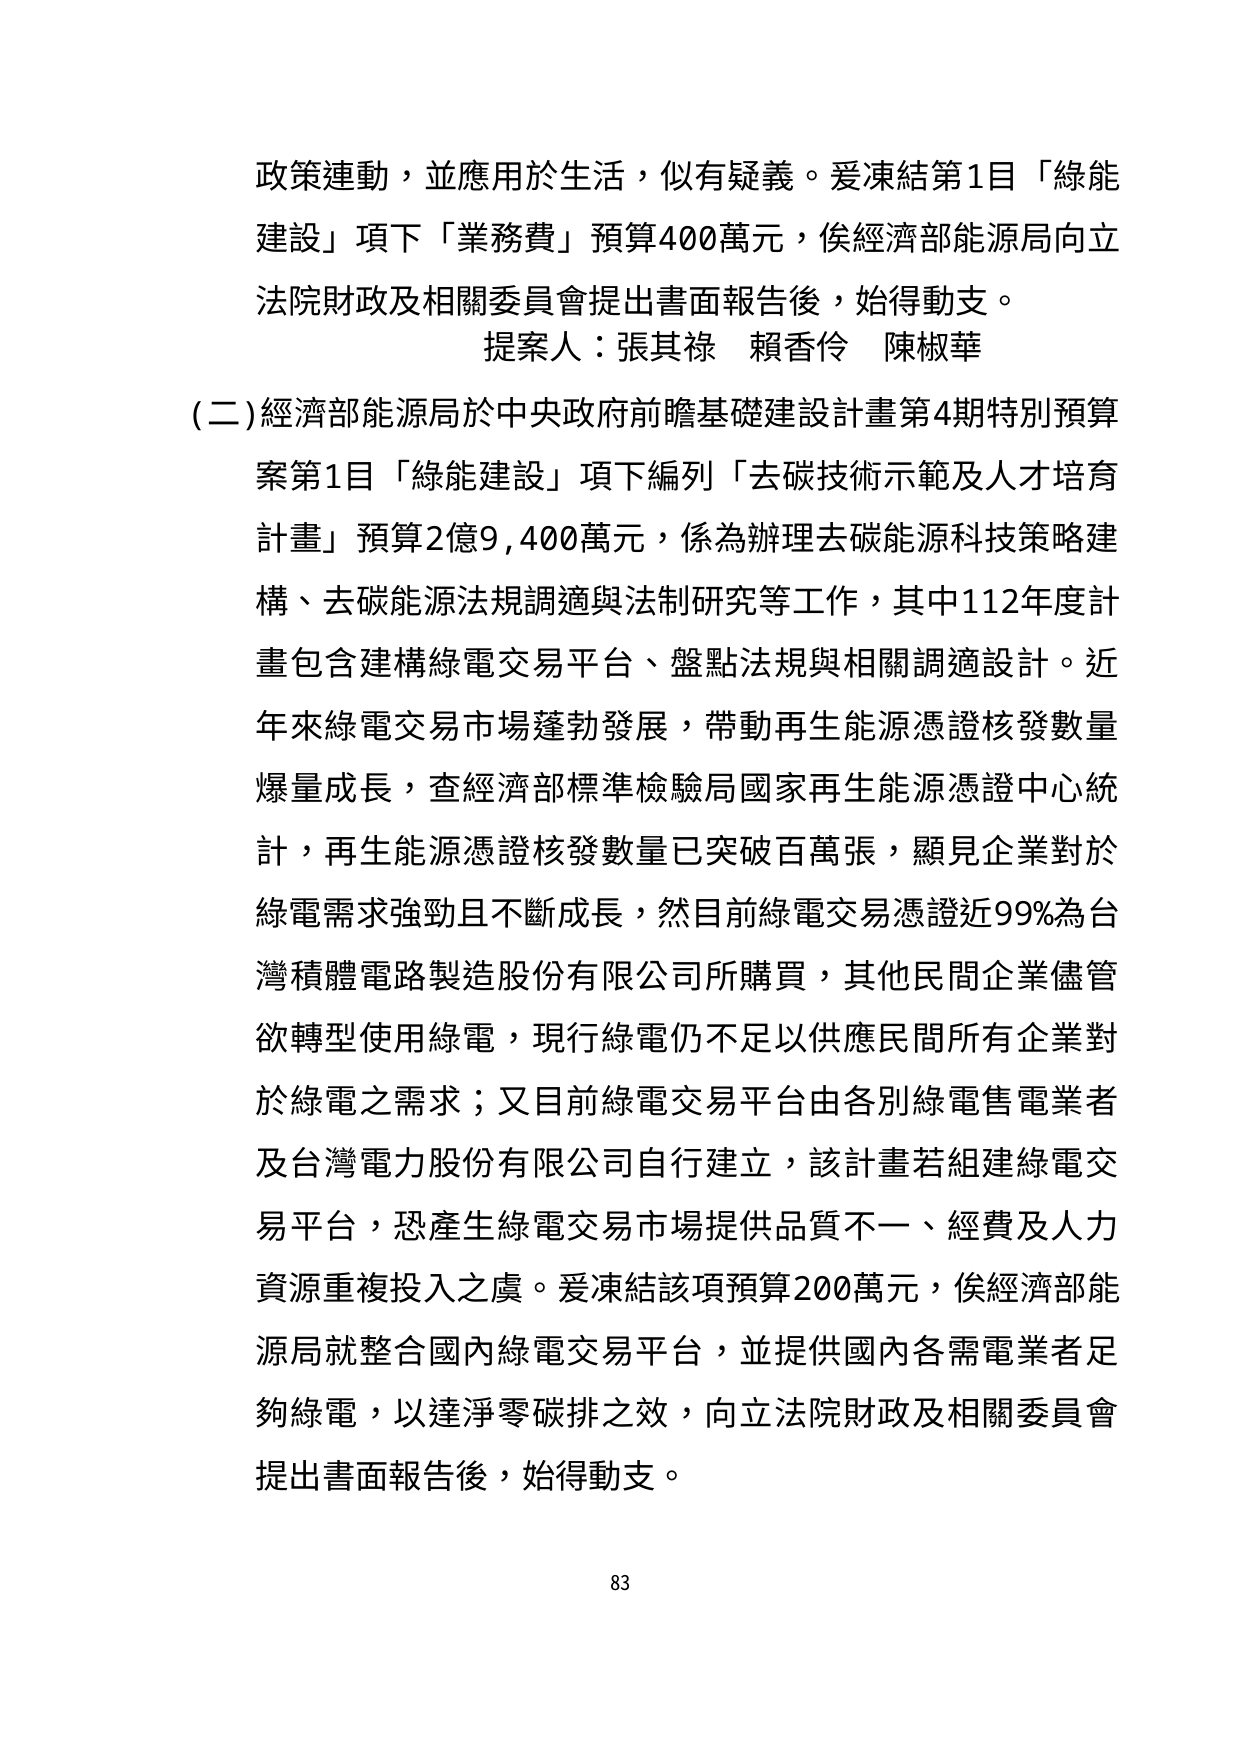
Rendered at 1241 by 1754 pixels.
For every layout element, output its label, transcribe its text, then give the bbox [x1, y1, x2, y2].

text (二)經濟部能源局於中央政府前瞻基礎建設計畫第4期特別預算案第1目「綠能建設」項下編列「去碳技術示範及人才培育計畫」預算2億9,400萬元，係為辦理去碳能源科技策略建構、去碳能源法規調適與法制研究等工作，其中112年度計畫包含建構綠電交易平台、盤點法規與相關調適設計。近年來綠電交易市場蓬勃發展，帶動再生能源憑證核發數量爆量成長，查經濟部標準檢驗局國家再生能源憑證中心統計，再生能源憑證核發數量已突破百萬張，顯見企業對於綠電需求強勁且不斷成長，然目前綠電交易憑證近99%為台灣積體電路製造股份有限公司所購買，其他民間企業儘管欲轉型使用綠電，現行綠電仍不足以供應民間所有企業對於綠電之需求；又目前綠電交易平台由各別綠電售電業者及台灣電力股份有限公司自行建立，該計畫若組建綠電交易平台，恐產生綠電交易市場提供品質不一、經費及人力資源重複投入之虞。爰凍結該項預算200萬元，俟經濟部能源局就整合國內綠電交易平台，並提供國內各需電業者足夠綠電，以達淨零碳排之效，向立法院財政及相關委員會提出書面報告後，始得動支。 [187, 369, 1120, 1494]
text 提案人：張其祿 賴香伶 陳椒華 [483, 319, 1120, 369]
text 政策連動，並應用於生活，似有疑義。爰凍結第1目「綠能建設」項下「業務費」預算400萬元，俟經濟部能源局向立法院財政及相關委員會提出書面報告後，始得動支。 [187, 132, 1120, 319]
